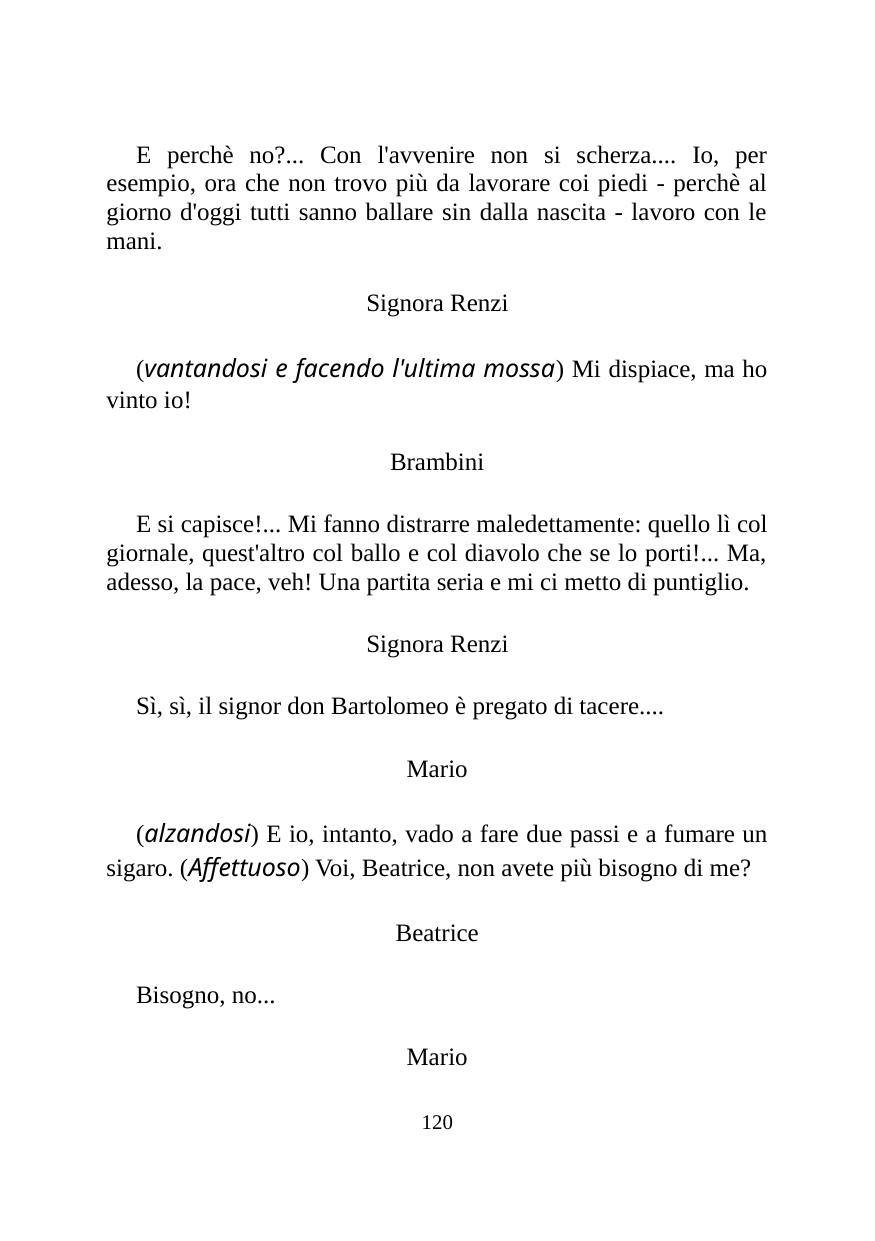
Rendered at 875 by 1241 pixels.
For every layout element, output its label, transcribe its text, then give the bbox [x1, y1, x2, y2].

text Beatrice [106, 918, 768, 946]
text E perchè no?... Con l'avvenire non si scherza.... Io, per esempio, ora che non trovo più da lavorare coi piedi - perchè al giorno d'oggi tutti sanno ballare sin dalla nascita - lavoro con le mani. [106, 140, 768, 255]
text Sì, sì, il signor don Bartolomeo è pregato di tacere.... [106, 691, 768, 720]
text Signora Renzi [106, 629, 768, 658]
text Brambini [106, 447, 768, 476]
text Signora Renzi [106, 288, 768, 317]
text Bisogno, no... [106, 980, 768, 1009]
text Mario [106, 1042, 768, 1071]
text (vantandosi e facendo l'ultima mossa) Mi dispiace, ma ho vinto io! [106, 351, 768, 413]
text E si capisce!... Mi fanno distrarre maledettamente: quello lì col giornale, quest'altro col ballo e col diavolo che se lo porti!... Ma, adesso, la pace, veh! Una partita seria e mi ci metto di puntiglio. [106, 509, 768, 596]
text Mario [106, 754, 768, 782]
text (alzandosi) E io, intanto, vado a fare due passi e a fumare un sigaro. (Affettuoso) Voi, Beatrice, non avete più bisogno di me? [106, 816, 768, 884]
